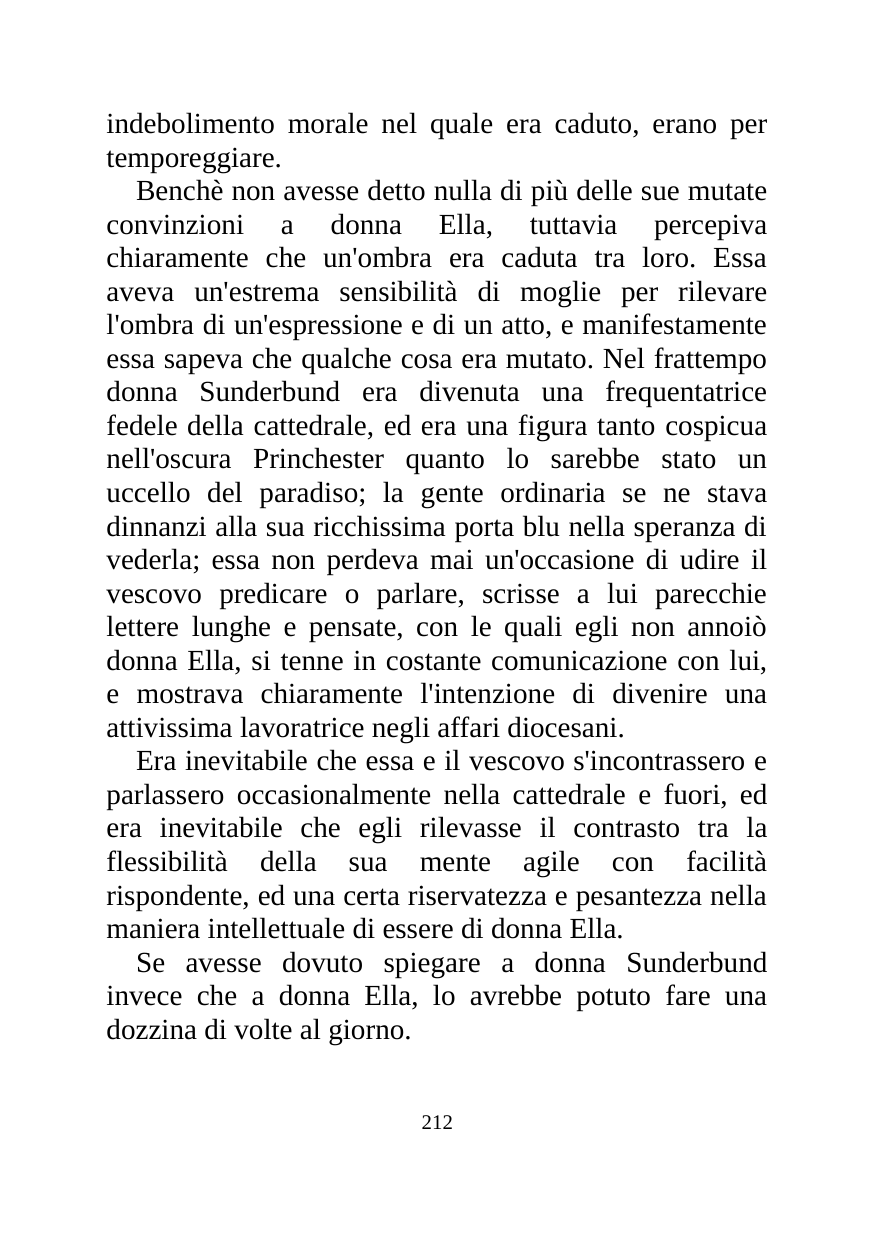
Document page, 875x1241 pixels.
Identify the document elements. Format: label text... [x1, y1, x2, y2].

text Se avesse dovuto spiegare a donna Sunderbund invece che a donna Ella, lo avrebbe potuto fare una dozzina di volte al giorno. [106, 945, 768, 1045]
text Era inevitabile che essa e il vescovo s'incontrassero e parlassero occasionalmente nella cattedrale e fuori, ed era inevitabile che egli rilevasse il contrasto tra la flessibilità della sua mente agile con facilità rispondente, ed una certa riservatezza e pesantezza nella maniera intellettuale di essere di donna Ella. [106, 743, 768, 945]
text indebolimento morale nel quale era caduto, erano per temporeggiare. [106, 106, 768, 173]
text Benchè non avesse detto nulla di più delle sue mutate convinzioni a donna Ella, tuttavia percepiva chiaramente che un'ombra era caduta tra loro. Essa aveva un'estrema sensibilità di moglie per rilevare l'ombra di un'espressione e di un atto, e manifestamente essa sapeva che qualche cosa era mutato. Nel frattempo donna Sunderbund era divenuta una frequentatrice fedele della cattedrale, ed era una figura tanto cospicua nell'oscura Princhester quanto lo sarebbe stato un uccello del paradiso; la gente ordinaria se ne stava dinnanzi alla sua ricchissima porta blu nella speranza di vederla; essa non perdeva mai un'occasione di udire il vescovo predicare o parlare, scrisse a lui parecchie lettere lunghe e pensate, con le quali egli non annoiò donna Ella, si tenne in costante comunicazione con lui, e mostrava chiaramente l'intenzione di divenire una attivissima lavoratrice negli affari diocesani. [106, 173, 768, 743]
